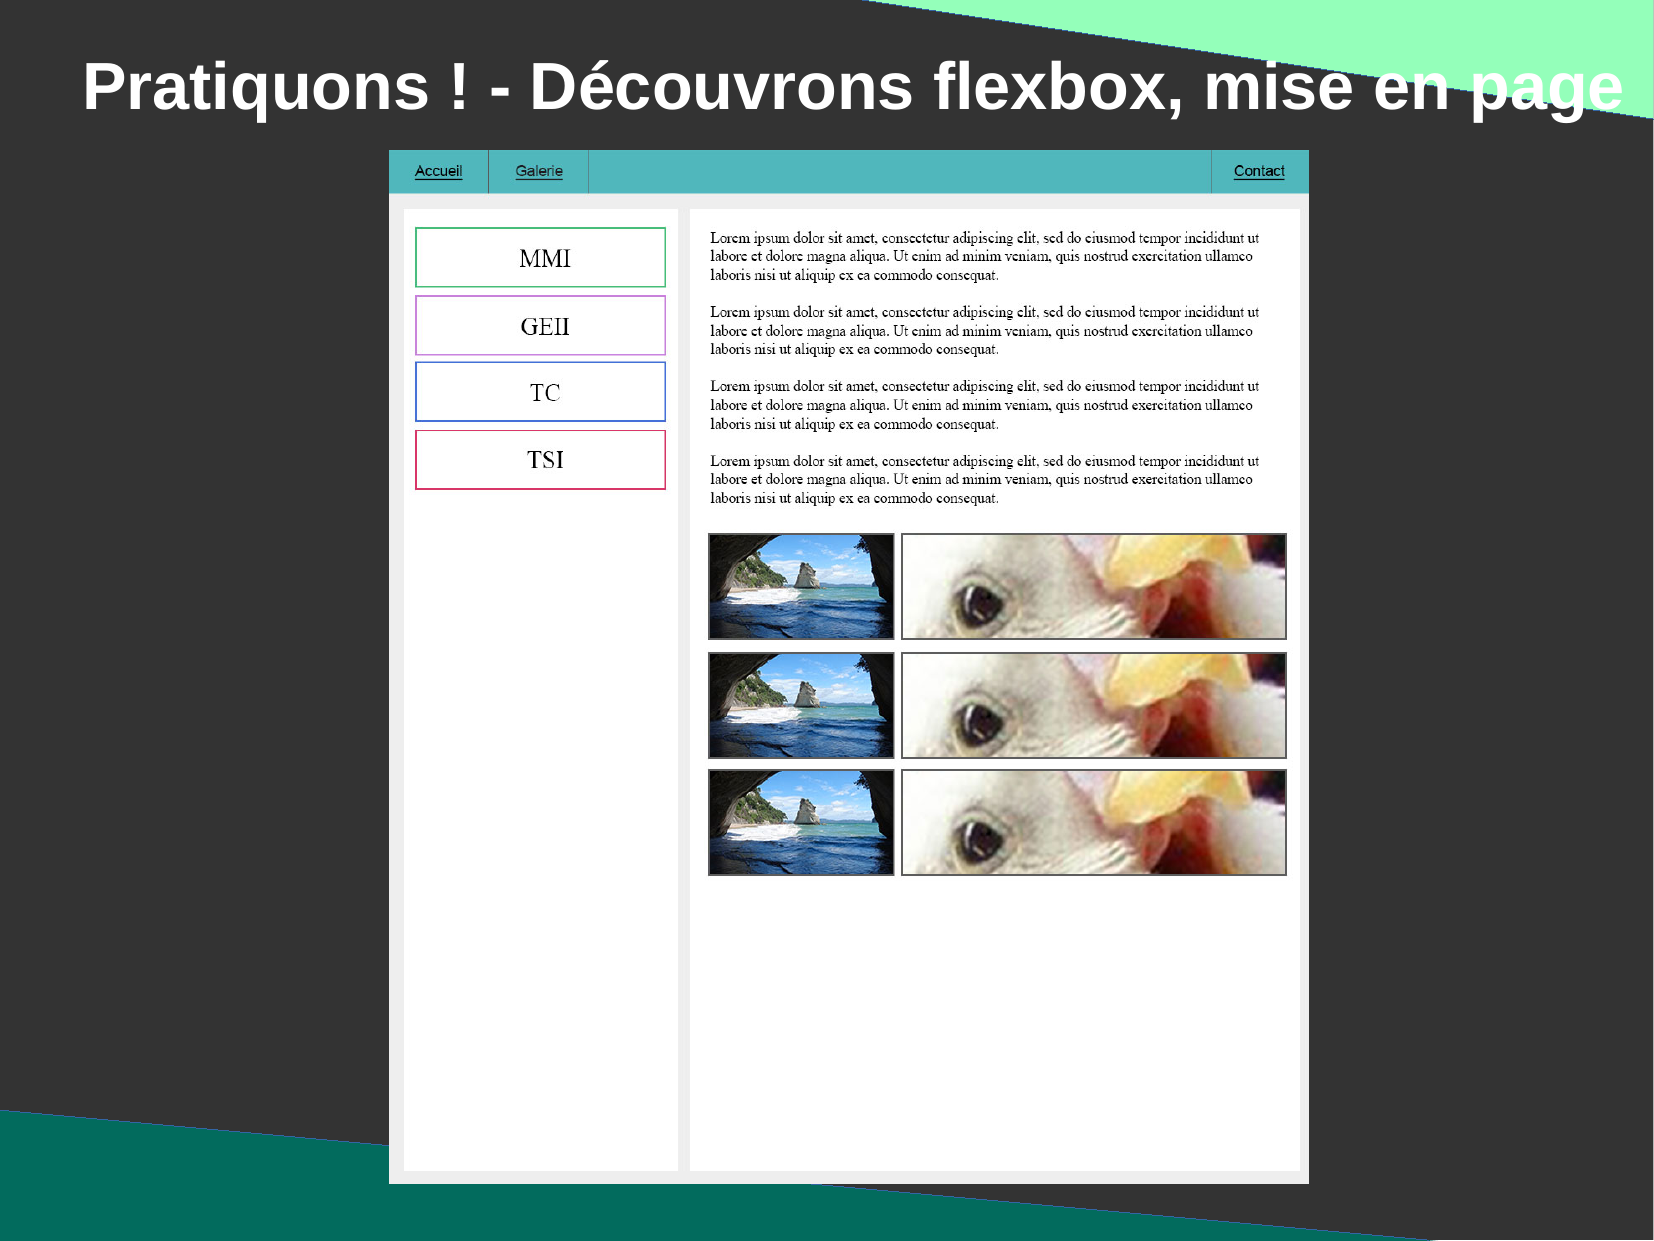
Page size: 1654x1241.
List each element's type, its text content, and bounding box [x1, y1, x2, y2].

text_box [862, 0, 1654, 120]
picture [389, 150, 1309, 1184]
title Pratiquons ! - Découvrons flexbox, mise en page [82, 49, 1630, 142]
